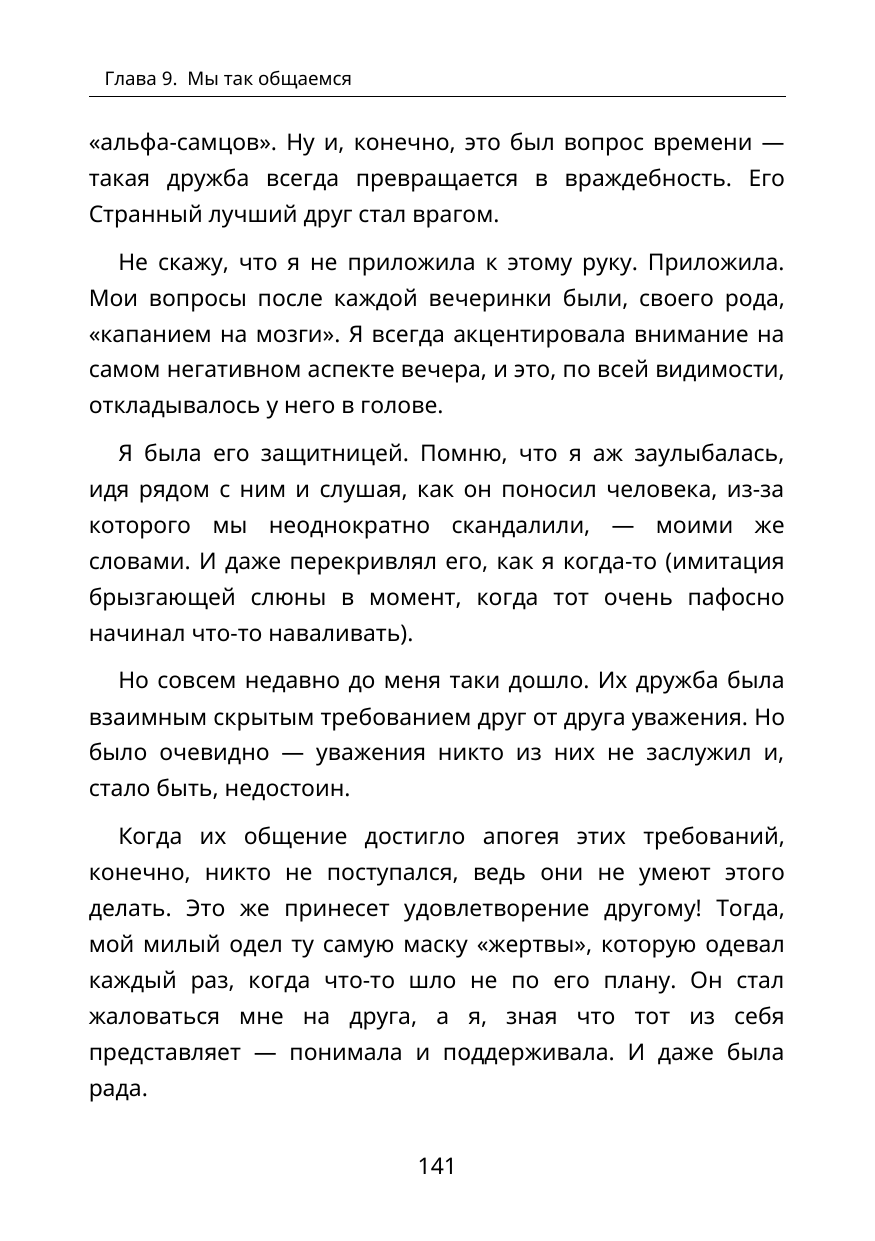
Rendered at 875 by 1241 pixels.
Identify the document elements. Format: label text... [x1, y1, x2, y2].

text Я была его защитницей. Помню, что я аж заулыбалась, идя рядом с ним и слушая, как он поносил человека, из-за которого мы неоднократно скандалили, — моими же словами. И даже перекривлял его, как я когда-то (имитация брызгающей слюны в момент, когда тот очень пафосно начинал что-то наваливать). [88, 437, 786, 648]
text Но совсем недавно до меня таки дошло. Их дружба была взаимным скрытым требованием друг от друга уважения. Но было очевидно — уважения никто из них не заслужил и, стало быть, недостоин. [88, 664, 786, 803]
text Когда их общение достигло апогея этих требований, конечно, никто не поступался, ведь они не умеют этого делать. Это же принесет удовлетворение другому! Тогда, мой милый одел ту самую маску «жертвы», которую одевал каждый раз, когда что-то шло не по его плану. Он стал жаловаться мне на друга, а я, зная что тот из себя представляет — понимала и поддерживала. И даже была рада. [88, 820, 786, 1103]
text «альфа-самцов». Ну и, конечно, это был вопрос времени — такая дружба всегда превращается в враждебность. Его Странный лучший друг стал врагом. [88, 126, 786, 229]
text Не скажу, что я не приложила к этому руку. Приложила. Мои вопросы после каждой вечеринки были, своего рода, «капанием на мозги». Я всегда акцентировала внимание на самом негативном аспекте вечера, и это, по всей видимости, откладывалось у него в голове. [88, 246, 786, 421]
